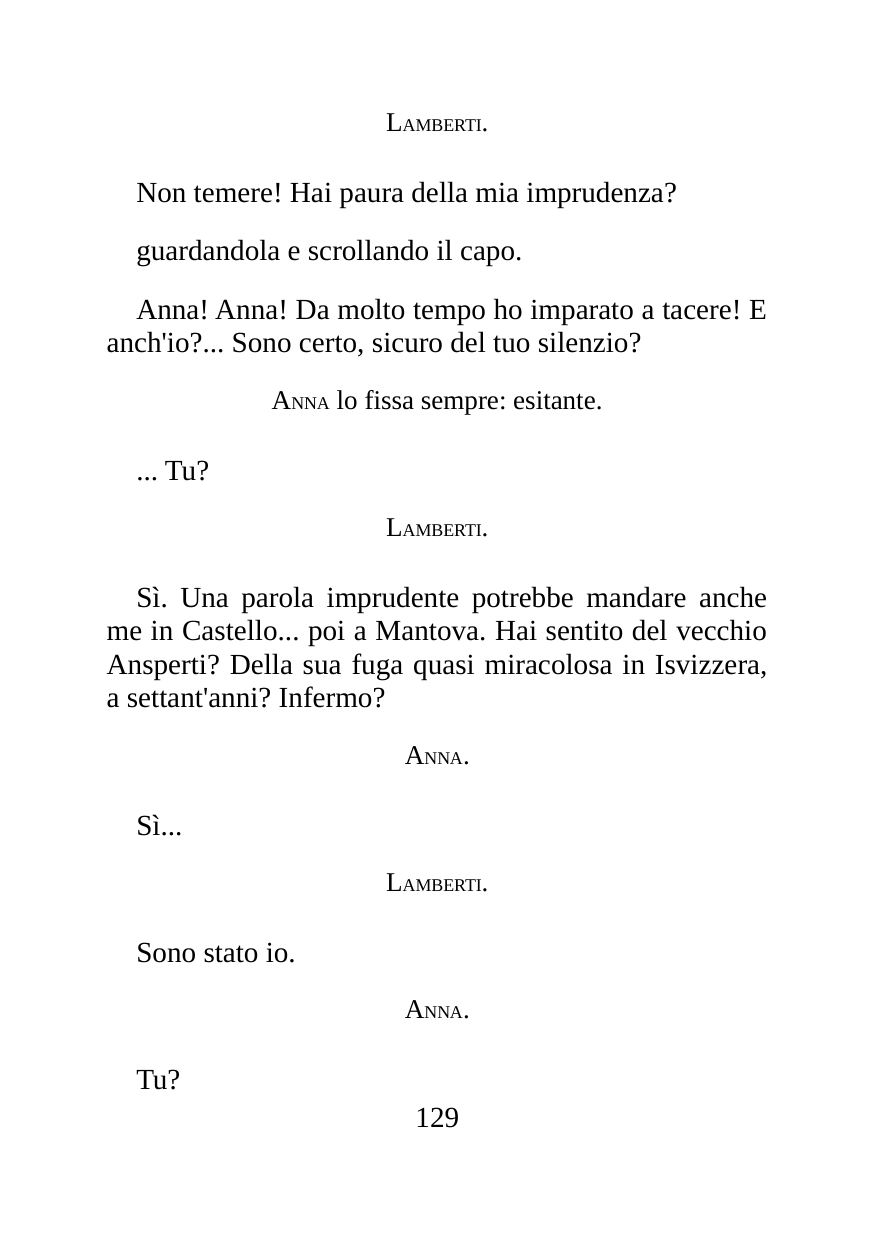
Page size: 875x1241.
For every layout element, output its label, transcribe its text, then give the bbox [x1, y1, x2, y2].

text ... Tu? [106, 453, 768, 486]
text Lamberti. [106, 866, 768, 897]
text Lamberti. [106, 106, 768, 137]
text Tu? [106, 1062, 768, 1096]
text Sono stato io. [106, 935, 768, 968]
text Lamberti. [106, 511, 768, 542]
text guardandola e scrollando il capo. [106, 233, 768, 267]
text Anna. [106, 993, 768, 1025]
text Sì... [106, 808, 768, 841]
text Non temere! Hai paura della mia imprudenza? [106, 175, 768, 208]
text Anna. [106, 739, 768, 770]
text Sì. Una parola imprudente potrebbe mandare anche me in Castello... poi a Mantova. Hai sentito del vecchio Ansperti? Della sua fuga quasi miracolosa in Isvizzera, a settant'anni? Infermo? [106, 580, 768, 714]
text Anna! Anna! Da molto tempo ho imparato a tacere! E anch'io?... Sono certo, sicuro del tuo silenzio? [106, 292, 768, 359]
text Anna lo fissa sempre: esitante. [106, 384, 768, 415]
